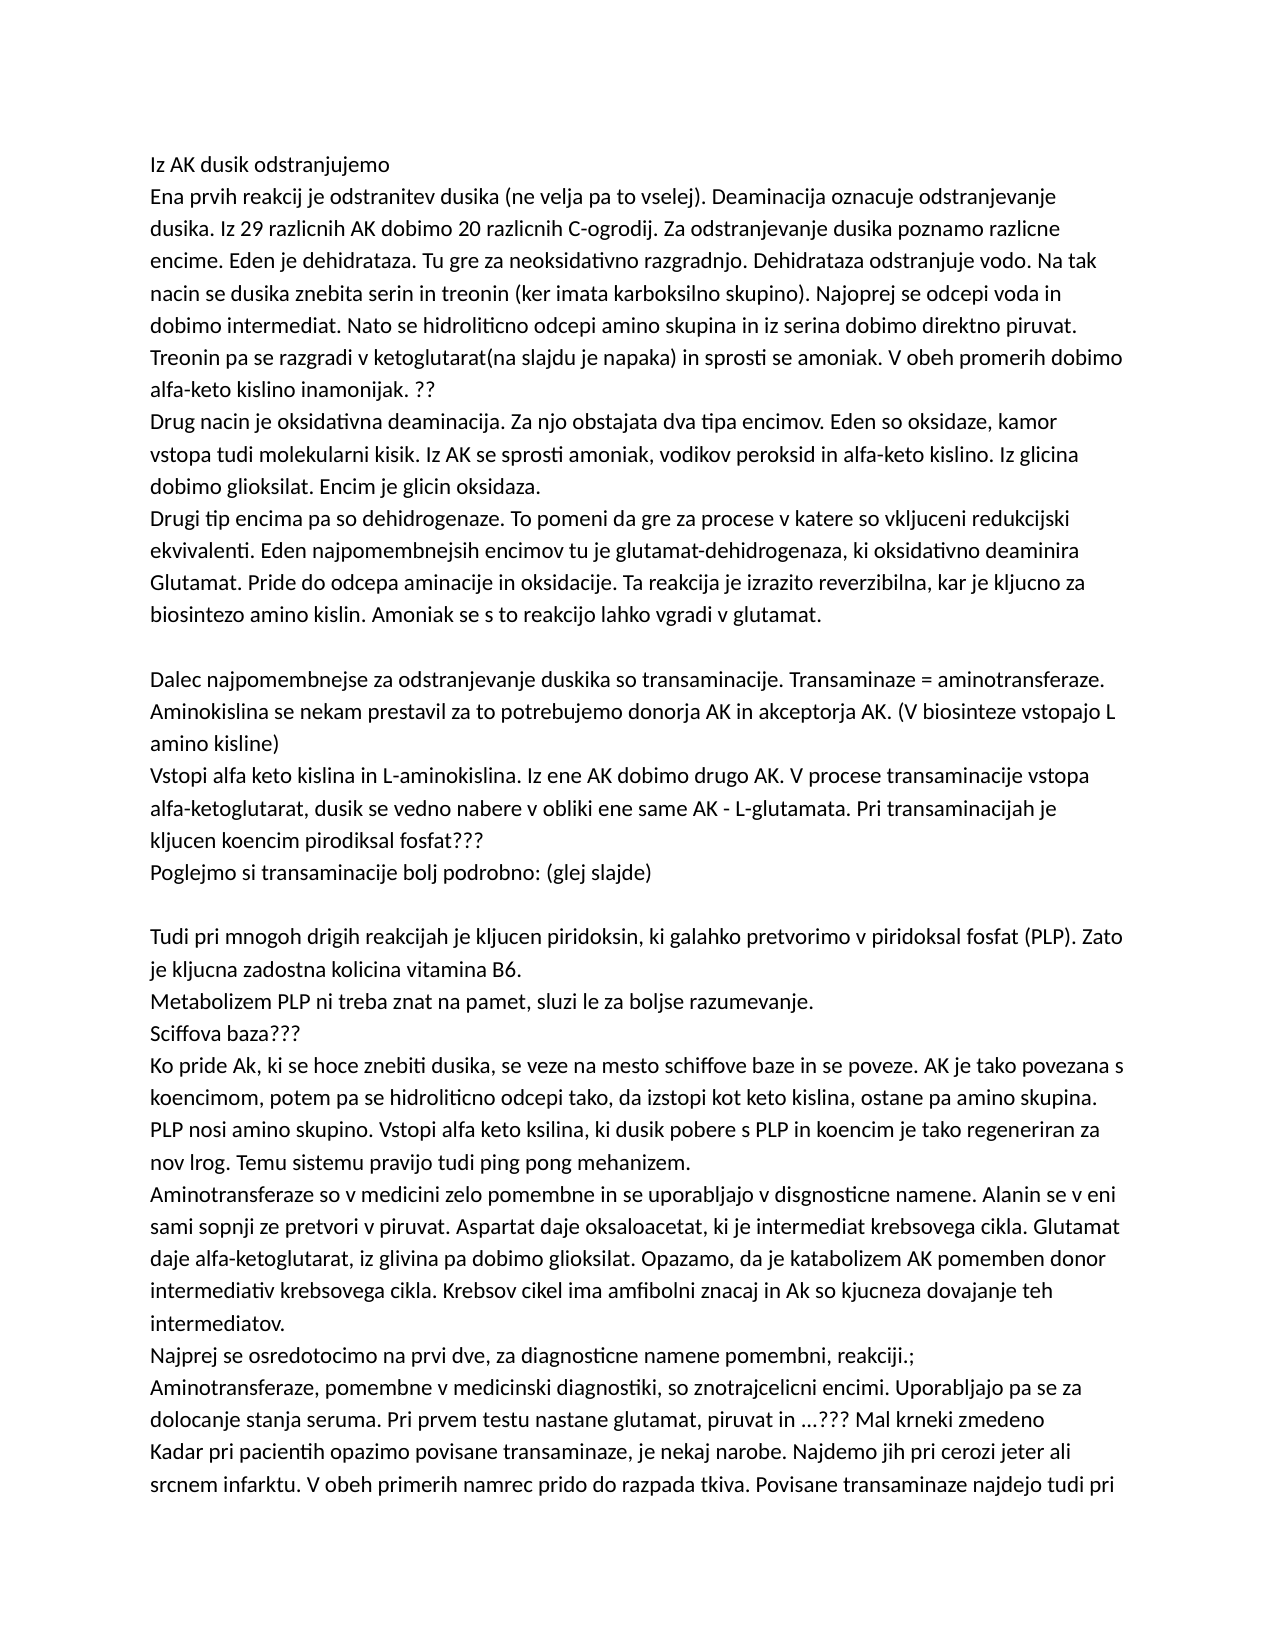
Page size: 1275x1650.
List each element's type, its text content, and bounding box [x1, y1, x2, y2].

text Metabolizem PLP ni treba znat na pamet, sluzi le za boljse razumevanje. [150, 987, 1125, 1015]
text Tudi pri mnogoh drigih reakcijah je kljucen piridoksin, ki galahko pretvorimo v piridoksal fosfat (PLP). Zato je kljucna zadostna kolicina vitamina B6. [150, 922, 1125, 983]
text Aminotransferaze so v medicini zelo pomembne in se uporabljajo v disgnosticne namene. Alanin se v eni sami sopnji ze pretvori v piruvat. Aspartat daje oksaloacetat, ki je intermediat krebsovega cikla. Glutamat daje alfa-ketoglutarat, iz glivina pa dobimo glioksilat. Opazamo, da je katabolizem AK pomemben donor intermediativ krebsovega cikla. Krebsov cikel ima amfibolni znacaj in Ak so kjucneza dovajanje teh intermediatov. [150, 1180, 1125, 1337]
text Najprej se osredotocimo na prvi dve, za diagnosticne namene pomembni, reakciji.; [150, 1341, 1125, 1369]
text Iz AK dusik odstranjujemo [150, 150, 1125, 178]
text Sciffova baza??? [150, 1019, 1125, 1047]
text Aminotransferaze, pomembne v medicinski diagnostiki, so znotrajcelicni encimi. Uporabljajo pa se za dolocanje stanja seruma. Pri prvem testu nastane glutamat, piruvat in ...??? Mal krneki zmedeno [150, 1373, 1125, 1433]
text Ko pride Ak, ki se hoce znebiti dusika, se veze na mesto schiffove baze in se poveze. AK je tako povezana s koencimom, potem pa se hidroliticno odcepi tako, da izstopi kot keto kislina, ostane pa amino skupina. PLP nosi amino skupino. Vstopi alfa keto ksilina, ki dusik pobere s PLP in koencim je tako regeneriran za nov lrog. Temu sistemu pravijo tudi ping pong mehanizem. [150, 1051, 1125, 1176]
text Kadar pri pacientih opazimo povisane transaminaze, je nekaj narobe. Najdemo jih pri cerozi jeter ali srcnem infarktu. V obeh primerih namrec prido do razpada tkiva. Povisane transaminaze najdejo tudi pri [150, 1437, 1125, 1498]
text Drugi tip encima pa so dehidrogenaze. To pomeni da gre za procese v katere so vkljuceni redukcijski ekvivalenti. Eden najpomembnejsih encimov tu je glutamat-dehidrogenaza, ki oksidativno deaminira Glutamat. Pride do odcepa aminacije in oksidacije. Ta reakcija je izrazito reverzibilna, kar je kljucno za biosintezo amino kislin. Amoniak se s to reakcijo lahko vgradi v glutamat. [150, 504, 1125, 629]
text Drug nacin je oksidativna deaminacija. Za njo obstajata dva tipa encimov. Eden so oksidaze, kamor vstopa tudi molekularni kisik. Iz AK se sprosti amoniak, vodikov peroksid in alfa-keto kislino. Iz glicina dobimo glioksilat. Encim je glicin oksidaza. [150, 407, 1125, 500]
text Poglejmo si transaminacije bolj podrobno: (glej slajde) [150, 858, 1125, 886]
text Ena prvih reakcij je odstranitev dusika (ne velja pa to vselej). Deaminacija oznacuje odstranjevanje dusika. Iz 29 razlicnih AK dobimo 20 razlicnih C-ogrodij. Za odstranjevanje dusika poznamo razlicne encime. Eden je dehidrataza. Tu gre za neoksidativno razgradnjo. Dehidrataza odstranjuje vodo. Na tak nacin se dusika znebita serin in treonin (ker imata karboksilno skupino). Najoprej se odcepi voda in dobimo intermediat. Nato se hidroliticno odcepi amino skupina in iz serina dobimo direktno piruvat. Treonin pa se razgradi v ketoglutarat(na slajdu je napaka) in sprosti se amoniak. V obeh promerih dobimo alfa-keto kislino inamonijak. ?? [150, 182, 1125, 403]
text Vstopi alfa keto kislina in L-aminokislina. Iz ene AK dobimo drugo AK. V procese transaminacije vstopa alfa-ketoglutarat, dusik se vedno nabere v obliki ene same AK - L-glutamata. Pri transaminacijah je kljucen koencim pirodiksal fosfat??? [150, 762, 1125, 854]
text Dalec najpomembnejse za odstranjevanje duskika so transaminacije. Transaminaze = aminotransferaze. Aminokislina se nekam prestavil za to potrebujemo donorja AK in akceptorja AK. (V biosinteze vstopajo L amino kisline) [150, 665, 1125, 757]
